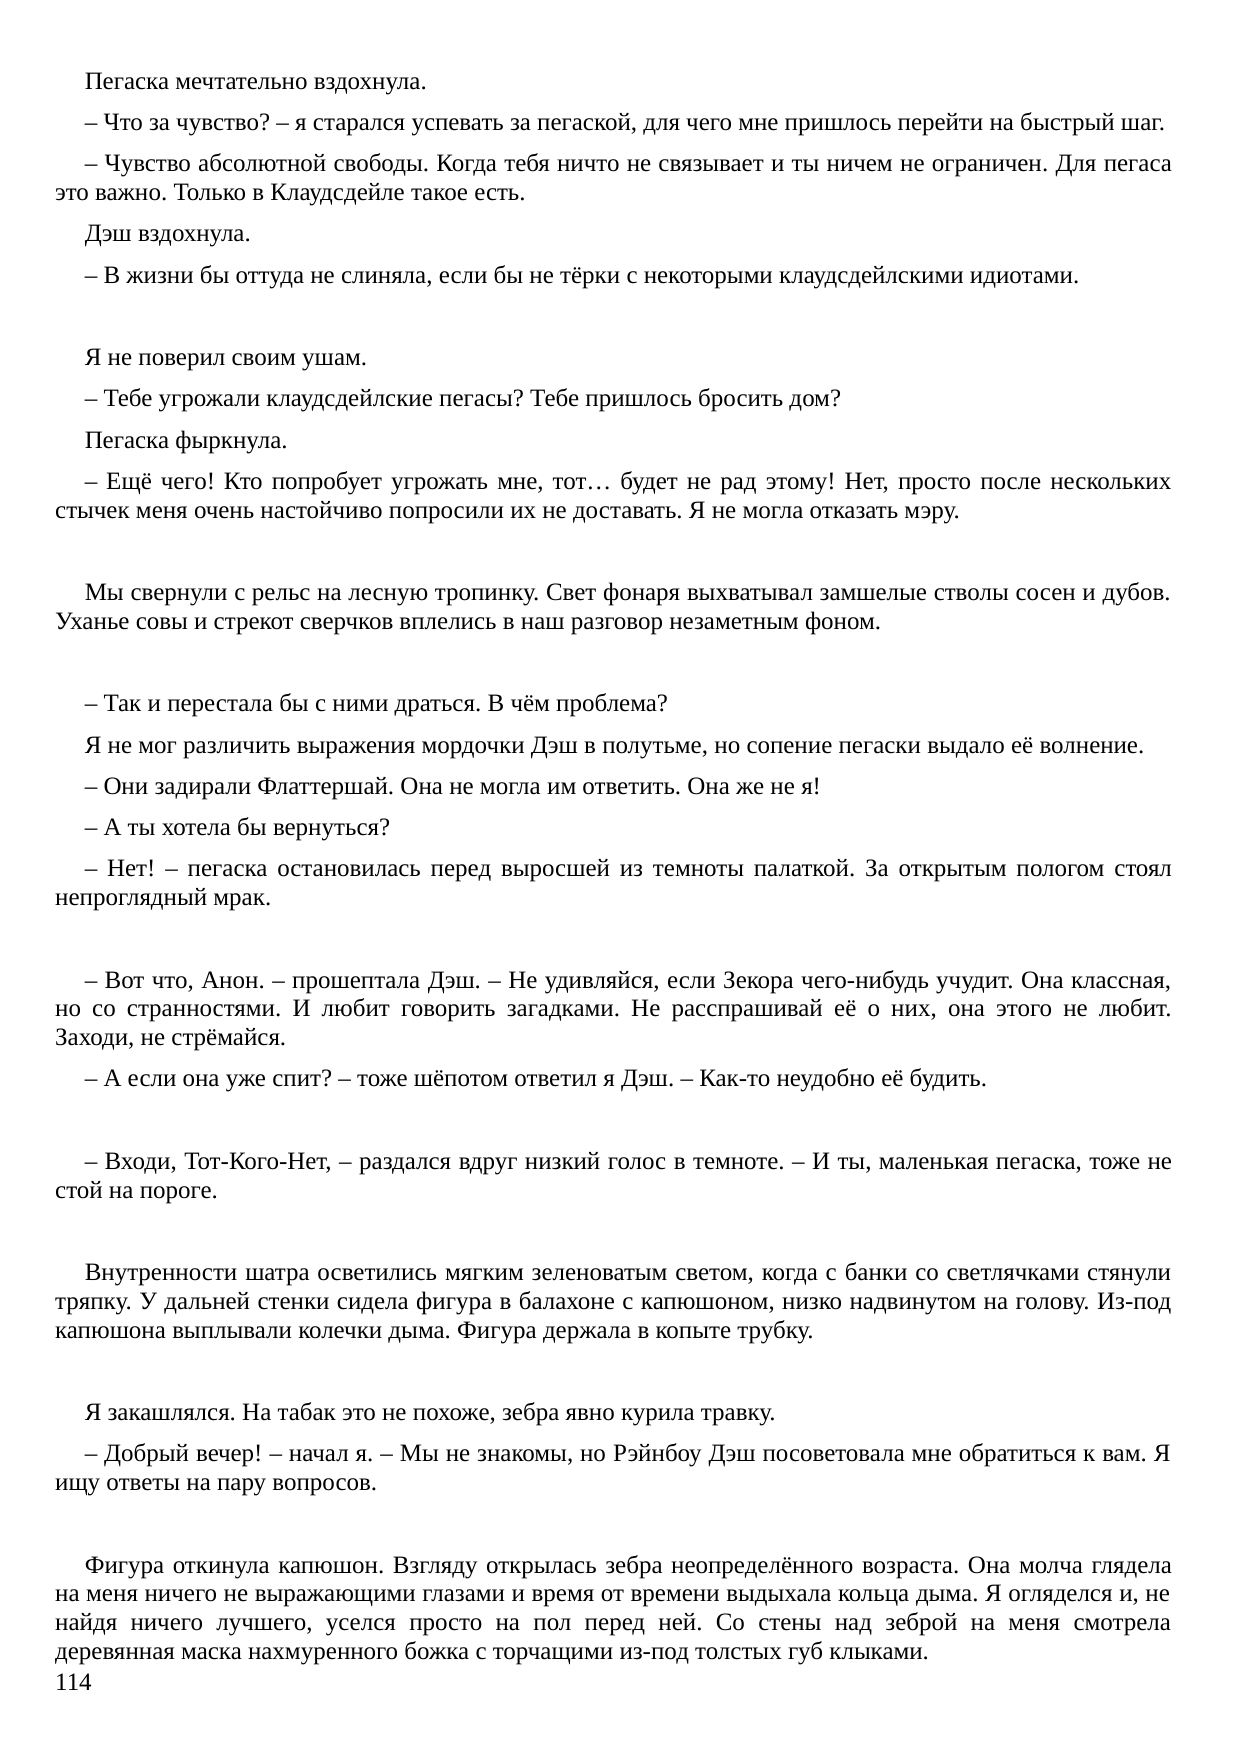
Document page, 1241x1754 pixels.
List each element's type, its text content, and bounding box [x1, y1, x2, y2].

text – Они задирали Флаттершай. Она не могла им ответить. Она же не я! [55, 771, 1173, 800]
text Я закашлялся. На табак это не похоже, зебра явно курила травку. [55, 1397, 1173, 1426]
text – Так и перестала бы с ними драться. В чём проблема? [55, 688, 1173, 717]
text Я не поверил своим ушам. [55, 342, 1173, 371]
text – Нет! – пегаска остановилась перед выросшей из темноты палаткой. За открытым пологом стоял непроглядный мрак. [55, 853, 1173, 911]
text – Что за чувство? – я старался успевать за пегаской, для чего мне пришлось перейти на быстрый шаг. [55, 107, 1173, 136]
text – Ещё чего! Кто попробует угрожать мне, тот… будет не рад этому! Нет, просто после нескольких стычек меня очень настойчиво попросили их не доставать. Я не могла отказать мэру. [55, 466, 1173, 523]
text – Тебе угрожали клаудсдейлские пегасы? Тебе пришлось бросить дом? [55, 383, 1173, 412]
text – Входи, Тот-Кого-Нет, – раздался вдруг низкий голос в темноте. – И ты, маленькая пегаска, тоже не стой на пороге. [55, 1146, 1173, 1203]
text Пегаска фыркнула. [55, 425, 1173, 453]
text Пегаска мечтательно вздохнула. [55, 66, 1173, 95]
text Я не мог различить выражения мордочки Дэш в полутьме, но сопение пегаски выдало её волнение. [55, 730, 1173, 758]
text – Добрый вечер! – начал я. – Мы не знакомы, но Рэйнбоу Дэш посоветовала мне обратиться к вам. Я ищу ответы на пару вопросов. [55, 1438, 1173, 1496]
text – А если она уже спит? – тоже шёпотом ответил я Дэш. – Как-то неудобно её будить. [55, 1063, 1173, 1092]
text Внутренности шатра осветились мягким зеленоватым светом, когда с банки со светлячками стянули тряпку. У дальней стенки сидела фигура в балахоне с капюшоном, низко надвинутом на голову. Из-под капюшона выплывали колечки дыма. Фигура держала в копыте трубку. [55, 1257, 1173, 1343]
text Фигура откинула капюшон. Взгляду открылась зебра неопределённого возраста. Она молча глядела на меня ничего не выражающими глазами и время от времени выдыхала кольца дыма. Я огляделся и, не найдя ничего лучшего, уселся просто на пол перед ней. Со стены над зеброй на меня смотрела деревянная маска нахмуренного божка с торчащими из-под толстых губ клыками. [55, 1550, 1173, 1665]
text – В жизни бы оттуда не слиняла, если бы не тёрки с некоторыми клаудсдейлскими идиотами. [55, 260, 1173, 288]
text – Чувство абсолютной свободы. Когда тебя ничто не связывает и ты ничем не ограничен. Для пегаса это важно. Только в Клаудсдейле такое есть. [55, 148, 1173, 206]
text – Вот что, Анон. – прошептала Дэш. – Не удивляйся, если Зекора чего-нибудь учудит. Она классная, но со странностями. И любит говорить загадками. Не расспрашивай её о них, она этого не любит. Заходи, не стрёмайся. [55, 965, 1173, 1051]
text – А ты хотела бы вернуться? [55, 812, 1173, 841]
text Дэш вздохнула. [55, 218, 1173, 247]
text Мы свернули с рельс на лесную тропинку. Свет фонаря выхватывал замшелые стволы сосен и дубов. Уханье совы и стрекот сверчков вплелись в наш разговор незаметным фоном. [55, 577, 1173, 635]
